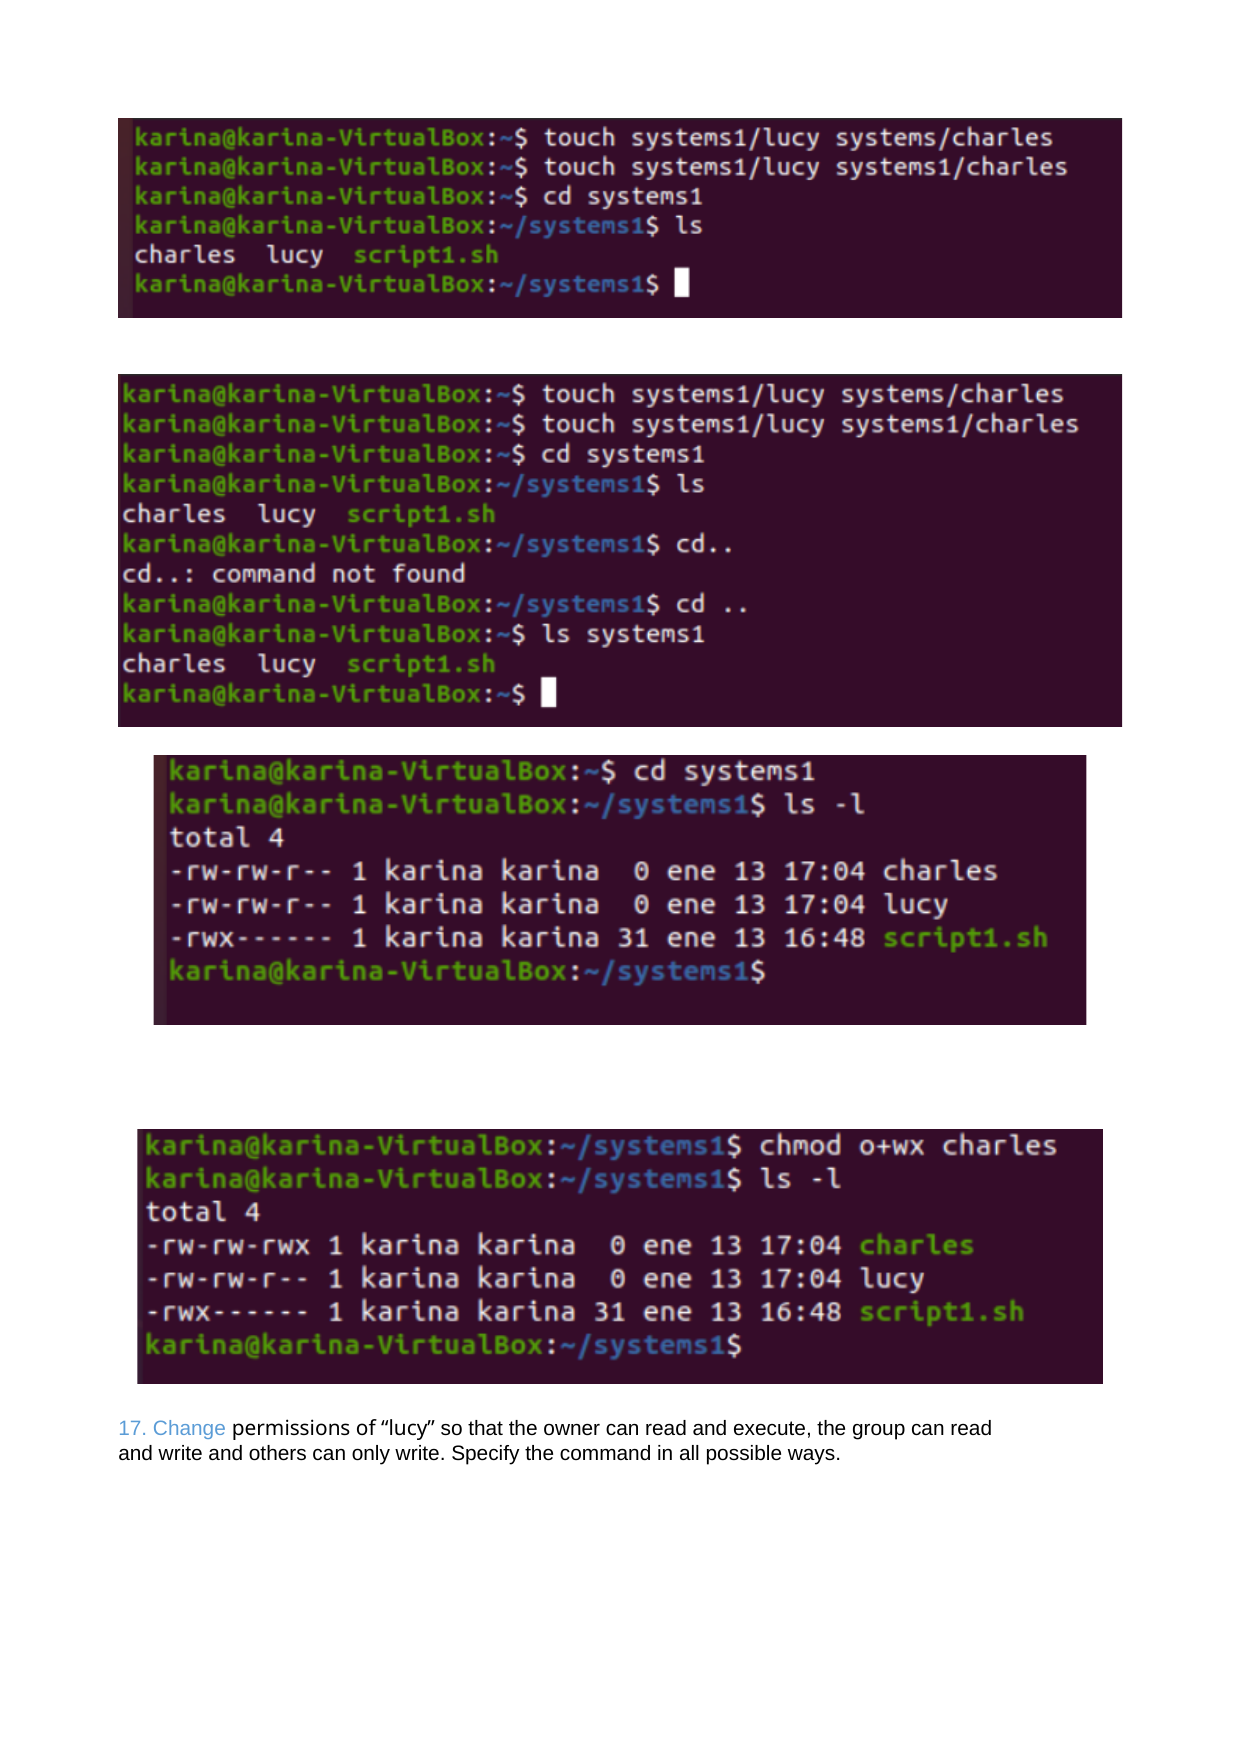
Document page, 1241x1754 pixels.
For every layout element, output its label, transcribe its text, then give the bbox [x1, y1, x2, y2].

text 17. Change permissions of “lucy” so that the owner can read and execute, the group can read [118, 1413, 1122, 1441]
picture [137, 1129, 1103, 1384]
picture [118, 118, 1123, 318]
text and write and others can only write. Specify the command in all possible ways. [118, 1441, 1122, 1465]
picture [153, 755, 1087, 1025]
picture [118, 374, 1123, 727]
